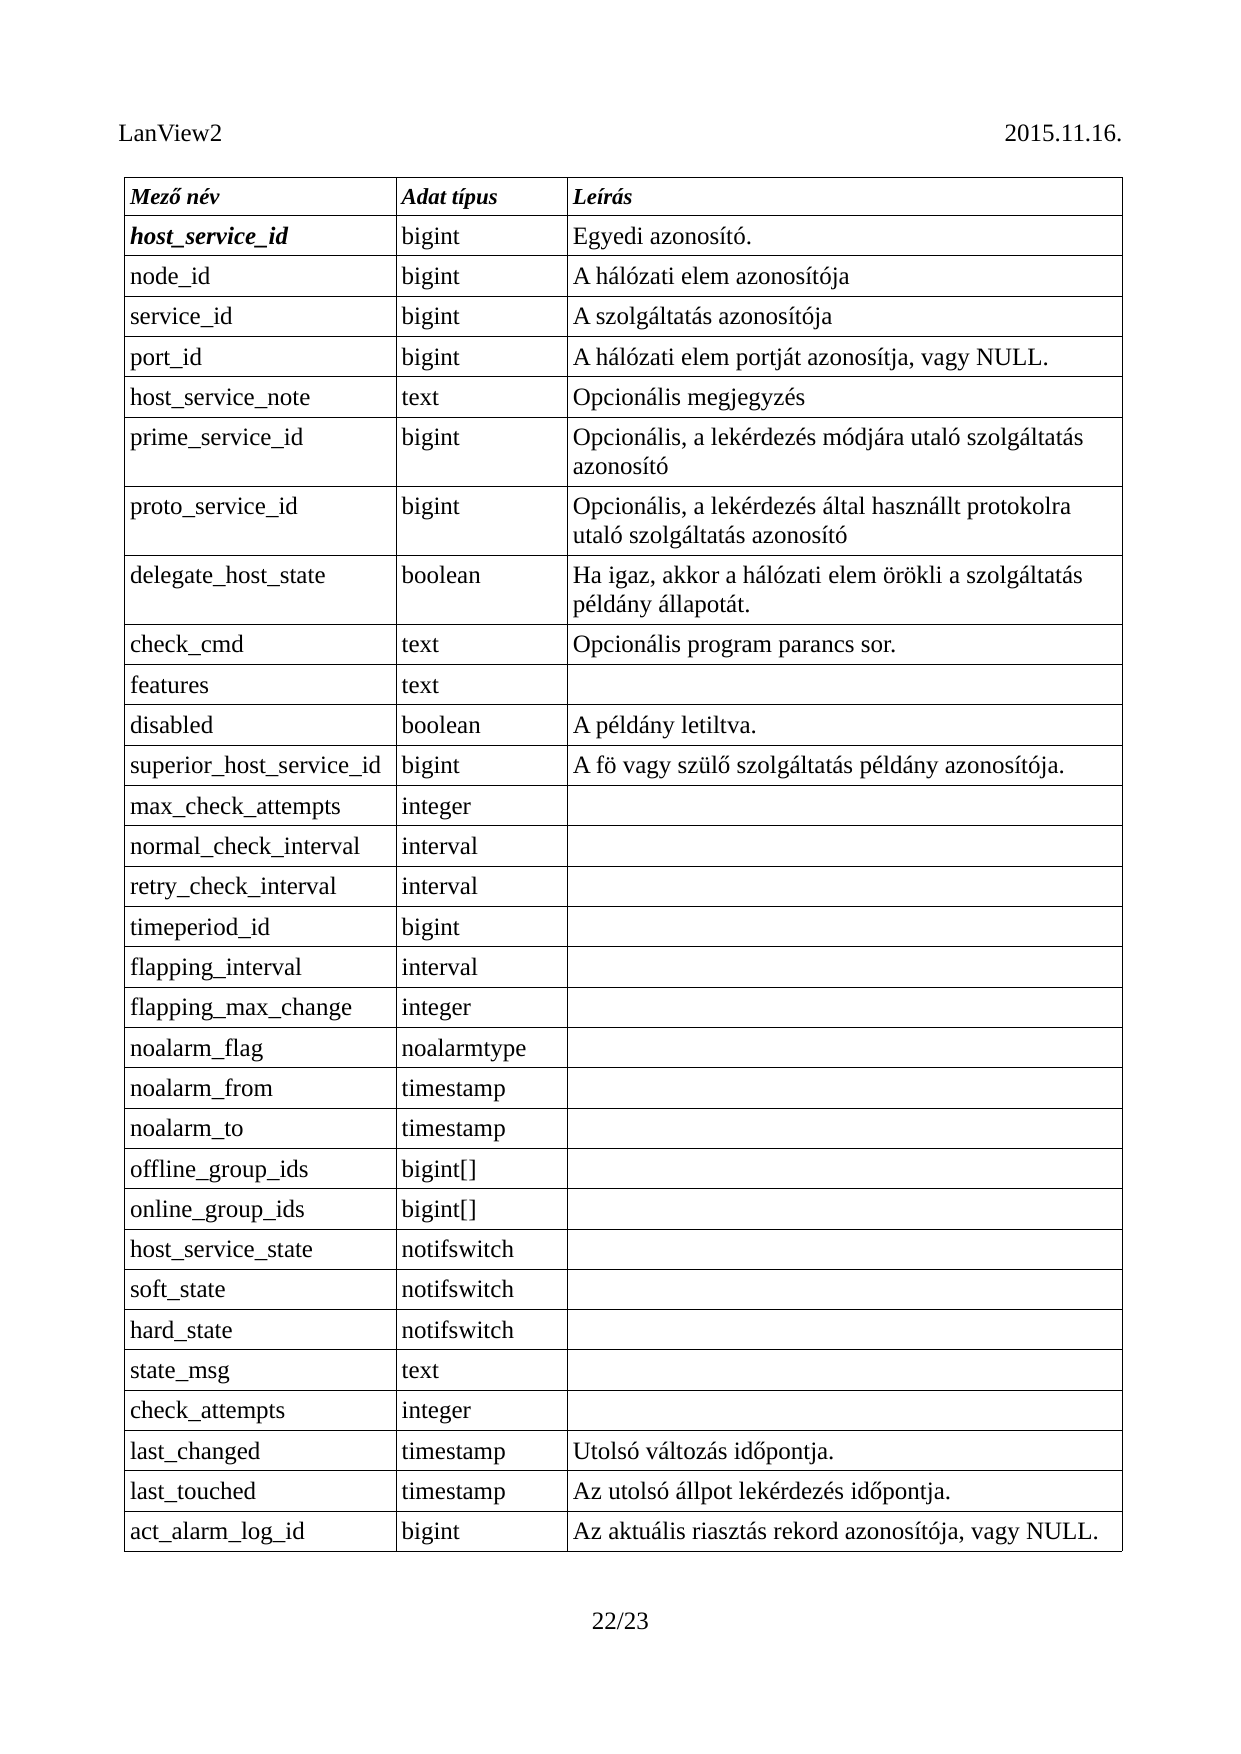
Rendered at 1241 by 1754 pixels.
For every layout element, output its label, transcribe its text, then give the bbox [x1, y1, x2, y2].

table_cell offline_group_ids [125, 1149, 396, 1188]
table_cell bigint [397, 216, 567, 255]
table_cell check_cmd [125, 625, 396, 664]
table_cell [568, 988, 1122, 1027]
table_cell [568, 1391, 1122, 1430]
table_cell Opcionális, a lekérdezés módjára utaló szolgáltatás azonosító [568, 418, 1122, 486]
table_cell noalarm_flag [125, 1028, 396, 1067]
table_header Leírás [568, 178, 1122, 215]
table_cell timeperiod_id [125, 907, 396, 946]
table_cell bigint[] [397, 1189, 567, 1228]
table_cell features [125, 665, 396, 704]
table_cell Opcionális program parancs sor. [568, 625, 1122, 664]
table_cell timestamp [397, 1431, 567, 1470]
table_cell noalarm_from [125, 1068, 396, 1107]
table_cell flapping_max_change [125, 988, 396, 1027]
table_cell bigint [397, 1512, 567, 1551]
table_cell notifswitch [397, 1310, 567, 1349]
table_cell disabled [125, 705, 396, 745]
table_cell [568, 1350, 1122, 1390]
table_cell [568, 665, 1122, 704]
table_cell max_check_attempts [125, 786, 396, 825]
table_cell bigint [397, 746, 567, 785]
table_cell host_service_state [125, 1230, 396, 1269]
table_cell integer [397, 786, 567, 825]
table_cell prime_service_id [125, 418, 396, 486]
table_cell text [397, 665, 567, 704]
table_cell [568, 826, 1122, 866]
table_cell [568, 1149, 1122, 1188]
table_cell bigint[] [397, 1149, 567, 1188]
table_cell boolean [397, 705, 567, 745]
table_cell notifswitch [397, 1270, 567, 1309]
table_cell notifswitch [397, 1230, 567, 1269]
table_cell host_service_note [125, 377, 396, 417]
table_cell state_msg [125, 1350, 396, 1390]
table_cell online_group_ids [125, 1189, 396, 1228]
table_header Adat típus [397, 178, 567, 215]
table_cell normal_check_interval [125, 826, 396, 866]
table_cell A fö vagy szülő szolgáltatás példány azonosítója. [568, 746, 1122, 785]
table_cell hard_state [125, 1310, 396, 1349]
table_cell [568, 907, 1122, 946]
table_cell [568, 1310, 1122, 1349]
table_header Mező név [125, 178, 396, 215]
table_cell node_id [125, 256, 396, 296]
table_cell last_changed [125, 1431, 396, 1470]
table_cell [568, 867, 1122, 906]
table_cell interval [397, 867, 567, 906]
table_cell timestamp [397, 1471, 567, 1511]
table_cell [568, 1109, 1122, 1148]
table_cell Egyedi azonosító. [568, 216, 1122, 255]
table_cell bigint [397, 907, 567, 946]
table_cell Az utolsó állpot lekérdezés időpontja. [568, 1471, 1122, 1511]
table_cell delegate_host_state [125, 556, 396, 624]
table_cell integer [397, 988, 567, 1027]
table_cell act_alarm_log_id [125, 1512, 396, 1551]
table_cell boolean [397, 556, 567, 624]
table_cell Opcionális, a lekérdezés által használlt protokolra utaló szolgáltatás azonosító [568, 487, 1122, 555]
table_cell [568, 1028, 1122, 1067]
table_cell Az aktuális riasztás rekord azonosítója, vagy NULL. [568, 1512, 1122, 1551]
table_cell [568, 947, 1122, 987]
table_cell [568, 1189, 1122, 1228]
table_cell superior_host_service_id [125, 746, 396, 785]
table_cell soft_state [125, 1270, 396, 1309]
table_cell retry_check_interval [125, 867, 396, 906]
table_cell interval [397, 947, 567, 987]
table_cell check_attempts [125, 1391, 396, 1430]
table_cell proto_service_id [125, 487, 396, 555]
table_cell port_id [125, 337, 396, 376]
table_cell [568, 1270, 1122, 1309]
table_cell bigint [397, 297, 567, 336]
table_cell flapping_interval [125, 947, 396, 987]
table_cell A szolgáltatás azonosítója [568, 297, 1122, 336]
table_cell [568, 1068, 1122, 1107]
table_cell noalarm_to [125, 1109, 396, 1148]
table_cell Ha igaz, akkor a hálózati elem örökli a szolgáltatás példány állapotát. [568, 556, 1122, 624]
table_cell timestamp [397, 1109, 567, 1148]
table_cell A hálózati elem azonosítója [568, 256, 1122, 296]
table_cell bigint [397, 487, 567, 555]
table_cell [568, 786, 1122, 825]
table_cell bigint [397, 337, 567, 376]
table_cell bigint [397, 418, 567, 486]
table_cell A hálózati elem portját azonosítja, vagy NULL. [568, 337, 1122, 376]
table_cell text [397, 377, 567, 417]
table_cell timestamp [397, 1068, 567, 1107]
table_cell text [397, 625, 567, 664]
table_cell Utolsó változás időpontja. [568, 1431, 1122, 1470]
table_cell service_id [125, 297, 396, 336]
table_cell host_service_id [125, 216, 396, 255]
table_cell bigint [397, 256, 567, 296]
table_cell [568, 1230, 1122, 1269]
table_cell noalarmtype [397, 1028, 567, 1067]
table_cell interval [397, 826, 567, 866]
table_cell text [397, 1350, 567, 1390]
table_cell A példány letiltva. [568, 705, 1122, 745]
table_cell integer [397, 1391, 567, 1430]
table_cell last_touched [125, 1471, 396, 1511]
table_cell Opcionális megjegyzés [568, 377, 1122, 417]
